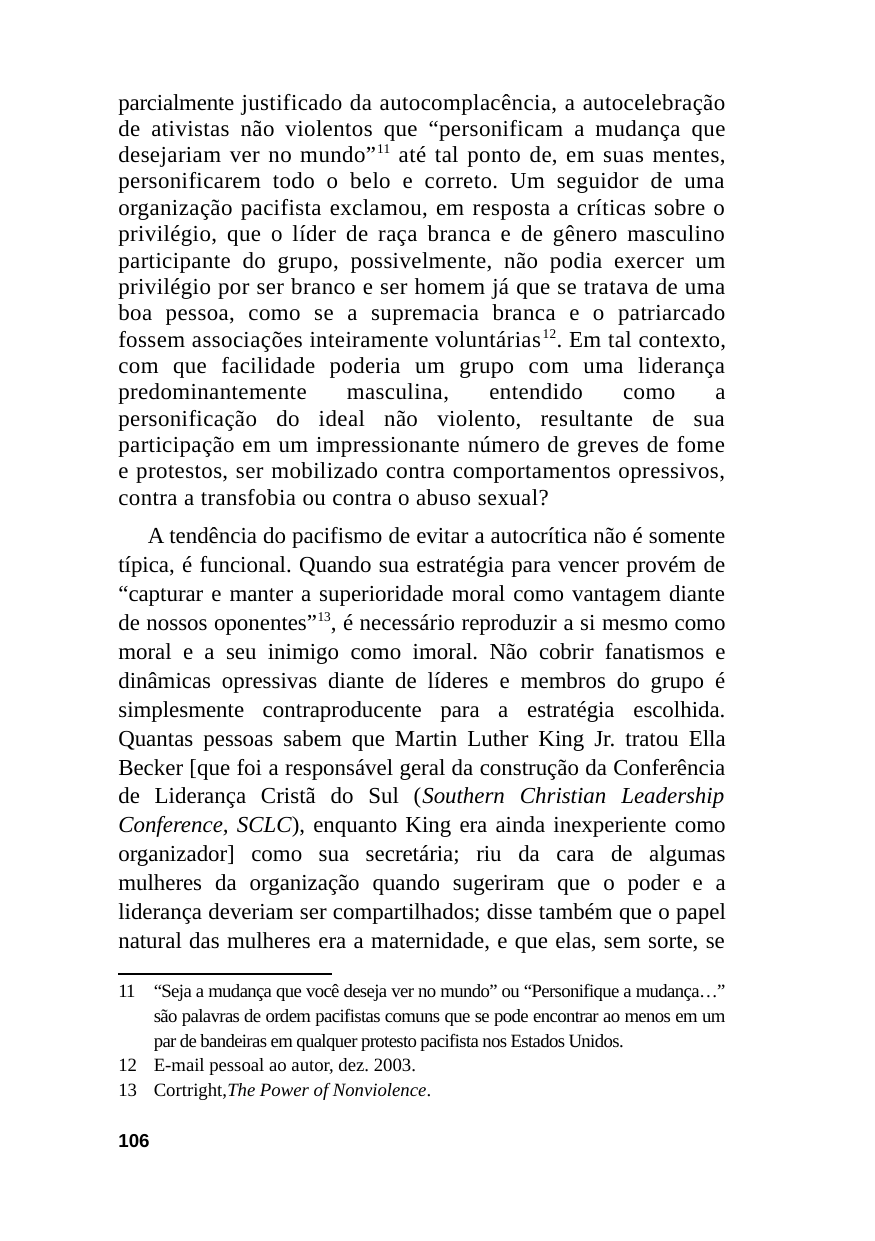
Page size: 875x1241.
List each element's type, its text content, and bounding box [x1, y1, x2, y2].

text “Seja a mudança que você deseja ver no mundo” ou “Personifique a mudança…” são palavras de ordem pacifistas comuns que se pode encontrar ao menos em um par de bandeiras em qualquer protesto pacifista nos Estados Unidos. [118, 980, 726, 1051]
text Cortright,The Power of Nonviolence. [118, 1079, 726, 1101]
text parcialmente justificado da autocomplacência, a autocelebração de ativistas não violentos que “personificam a mudança que desejariam ver no mundo” até tal ponto de, em suas mentes, personificarem todo o belo e correto. Um seguidor de uma organização pacifista exclamou, em resposta a críticas sobre o privilégio, que o líder de raça branca e de gênero masculino participante do grupo, possivelmente, não podia exercer um privilégio por ser branco e ser homem já que se tratava de uma boa pessoa, como se a supremacia branca e o patriarcado fossem associações inteiramente voluntárias. Em tal contexto, com que facilidade poderia um grupo com uma liderança predominantemente masculina, entendido como a personificação do ideal não violento, resultante de sua participação em um impressionante número de greves de fome e protestos, ser mobilizado contra comportamentos opressivos, contra a transfobia ou contra o abuso sexual? [118, 88, 726, 510]
text A tendência do pacifismo de evitar a autocrítica não é somente típica, é funcional. Quando sua estratégia para vencer provém de “capturar e manter a superioridade moral como vantagem diante de nossos oponentes”, é necessário reproduzir a si mesmo como moral e a seu inimigo como imoral. Não cobrir fanatismos e dinâmicas opressivas diante de líderes e membros do grupo é simplesmente contraproducente para a estratégia escolhida. Quantas pessoas sabem que Martin Luther King Jr. tratou Ella Becker [que foi a responsável geral da construção da Conferência de Liderança Cristã do Sul (Southern Christian Leadership Conference, SCLC), enquanto King era ainda inexperiente como organizador] como sua secretária; riu da cara de algumas mulheres da organização quando sugeriram que o poder e a liderança deveriam ser compartilhados; disse também que o papel natural das mulheres era a maternidade, e que elas, sem sorte, se [118, 522, 726, 954]
text E-mail pessoal ao autor, dez. 2003. [118, 1054, 726, 1076]
